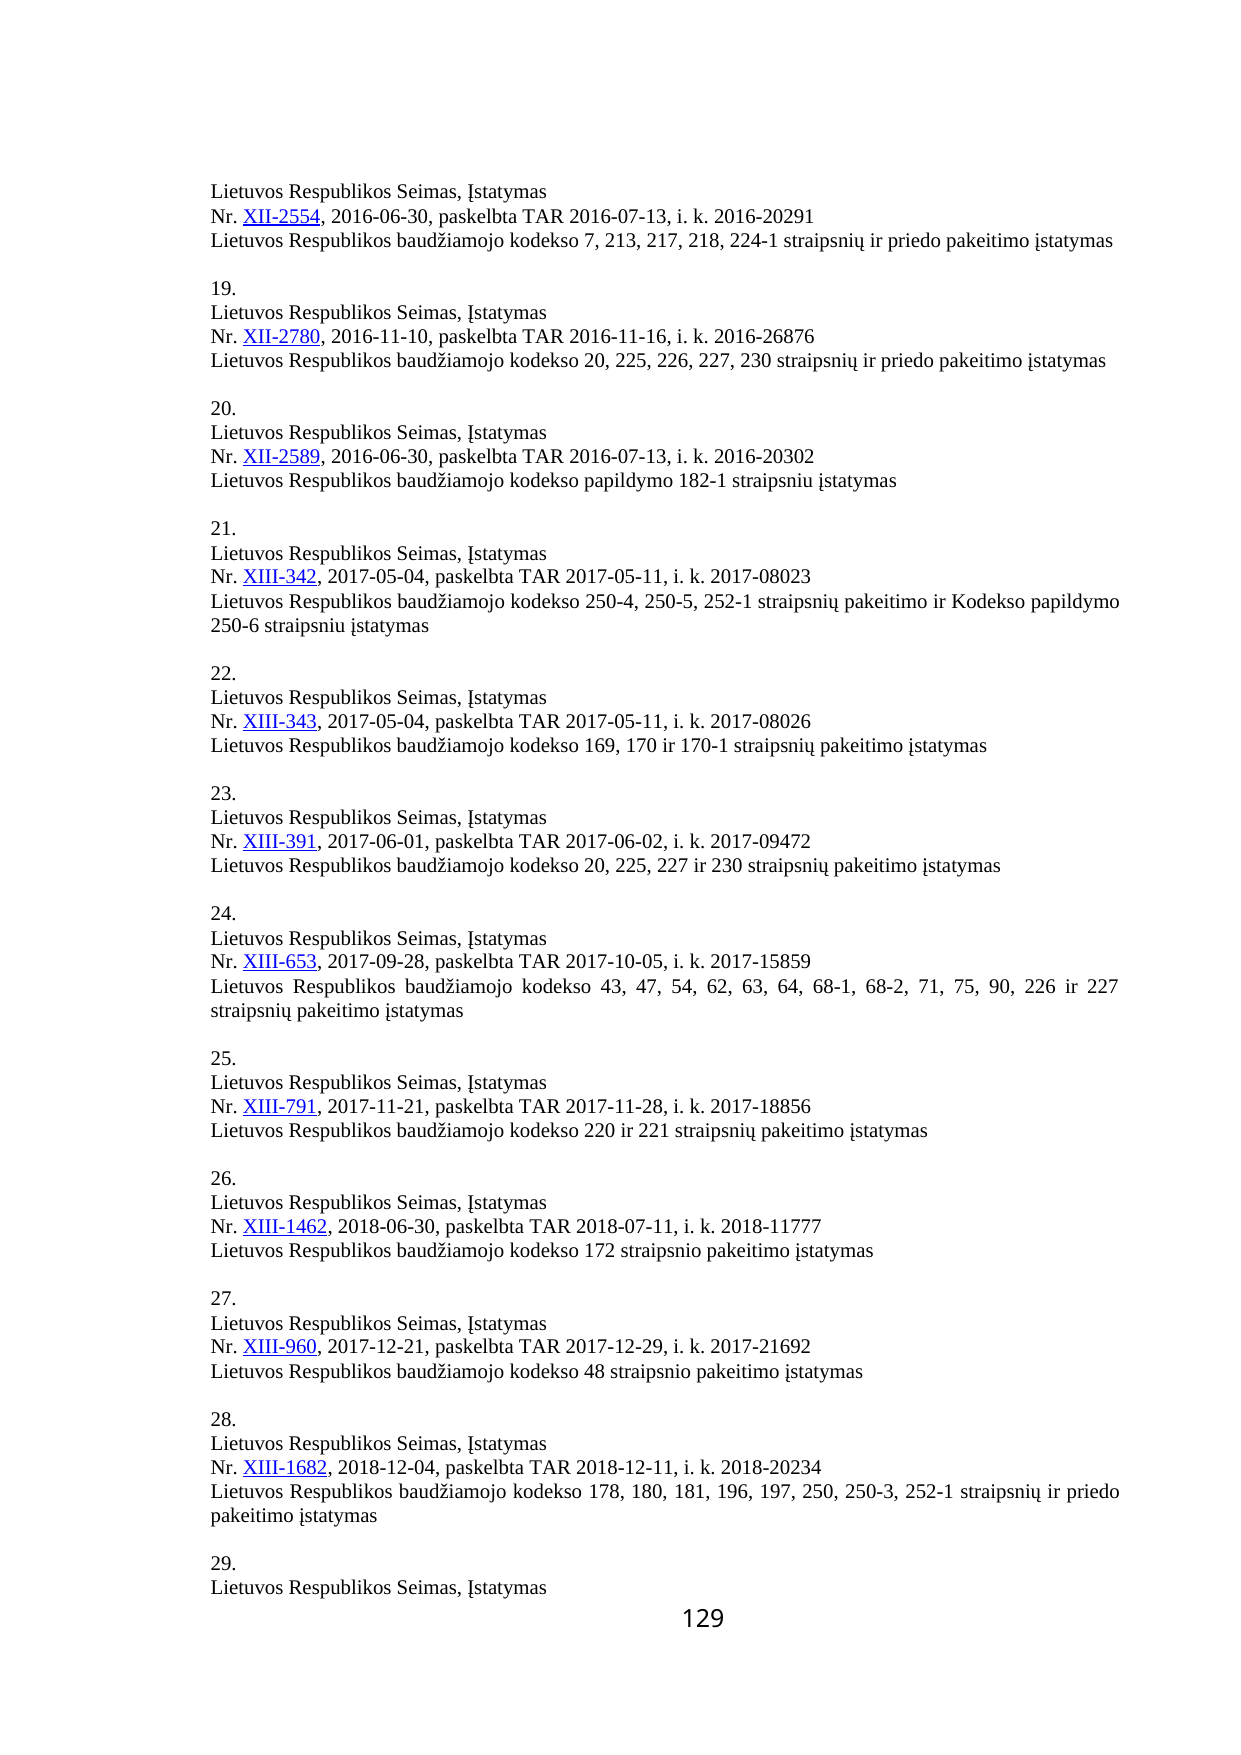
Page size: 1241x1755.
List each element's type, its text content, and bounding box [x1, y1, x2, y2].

text 23. [210, 781, 1120, 805]
text Lietuvos Respublikos Seimas, Įstatymas [210, 540, 1120, 564]
text Nr. XIII-960, 2017-12-21, paskelbta TAR 2017-12-29, i. k. 2017-21692 [210, 1334, 1120, 1358]
text 29. [210, 1551, 1120, 1575]
text 21. [210, 516, 1120, 540]
text Lietuvos Respublikos Seimas, Įstatymas [210, 179, 1120, 203]
text Lietuvos Respublikos baudžiamojo kodekso 20, 225, 227 ir 230 straipsnių pakeitimo įstatymas [210, 853, 1120, 877]
text Lietuvos Respublikos baudžiamojo kodekso 7, 213, 217, 218, 224-1 straipsnių ir priedo pakeitimo įstatymas [210, 228, 1120, 252]
text Lietuvos Respublikos Seimas, Įstatymas [210, 1431, 1120, 1455]
text Lietuvos Respublikos Seimas, Įstatymas [210, 1575, 1120, 1599]
text Lietuvos Respublikos Seimas, Įstatymas [210, 1310, 1120, 1334]
text Lietuvos Respublikos baudžiamojo kodekso 43, 47, 54, 62, 63, 64, 68-1, 68-2, 71, 75, 90, 226 ir 227 straipsnių pakeitimo įstatymas [210, 973, 1120, 1022]
text Lietuvos Respublikos Seimas, Įstatymas [210, 420, 1120, 444]
text Lietuvos Respublikos Seimas, Įstatymas [210, 685, 1120, 709]
text Lietuvos Respublikos Seimas, Įstatymas [210, 300, 1120, 324]
text Lietuvos Respublikos Seimas, Įstatymas [210, 925, 1120, 949]
text Nr. XIII-1462, 2018-06-30, paskelbta TAR 2018-07-11, i. k. 2018-11777 [210, 1214, 1120, 1238]
text Lietuvos Respublikos baudžiamojo kodekso 178, 180, 181, 196, 197, 250, 250-3, 252-1 straipsnių ir priedo pakeitimo įstatymas [210, 1479, 1120, 1527]
text 19. [210, 276, 1120, 300]
text Nr. XIII-1682, 2018-12-04, paskelbta TAR 2018-12-11, i. k. 2018-20234 [210, 1455, 1120, 1479]
text Nr. XIII-343, 2017-05-04, paskelbta TAR 2017-05-11, i. k. 2017-08026 [210, 709, 1120, 733]
text Lietuvos Respublikos baudžiamojo kodekso 169, 170 ir 170-1 straipsnių pakeitimo įstatymas [210, 733, 1120, 757]
text 28. [210, 1407, 1120, 1431]
text Lietuvos Respublikos baudžiamojo kodekso papildymo 182-1 straipsniu įstatymas [210, 468, 1120, 492]
text Lietuvos Respublikos Seimas, Įstatymas [210, 805, 1120, 829]
text Nr. XIII-653, 2017-09-28, paskelbta TAR 2017-10-05, i. k. 2017-15859 [210, 949, 1120, 973]
text Lietuvos Respublikos Seimas, Įstatymas [210, 1190, 1120, 1214]
text Nr. XIII-791, 2017-11-21, paskelbta TAR 2017-11-28, i. k. 2017-18856 [210, 1094, 1120, 1118]
text 25. [210, 1046, 1120, 1070]
text Lietuvos Respublikos baudžiamojo kodekso 172 straipsnio pakeitimo įstatymas [210, 1238, 1120, 1262]
text 26. [210, 1166, 1120, 1190]
text 22. [210, 661, 1120, 685]
text Lietuvos Respublikos baudžiamojo kodekso 250-4, 250-5, 252-1 straipsnių pakeitimo ir Kodekso papildymo 250-6 straipsniu įstatymas [210, 588, 1120, 637]
text Nr. XIII-391, 2017-06-01, paskelbta TAR 2017-06-02, i. k. 2017-09472 [210, 829, 1120, 853]
text Nr. XII-2780, 2016-11-10, paskelbta TAR 2016-11-16, i. k. 2016-26876 [210, 324, 1120, 348]
text 27. [210, 1286, 1120, 1310]
text Lietuvos Respublikos baudžiamojo kodekso 220 ir 221 straipsnių pakeitimo įstatymas [210, 1118, 1120, 1142]
text Lietuvos Respublikos Seimas, Įstatymas [210, 1070, 1120, 1094]
text 24. [210, 901, 1120, 925]
text Nr. XIII-342, 2017-05-04, paskelbta TAR 2017-05-11, i. k. 2017-08023 [210, 564, 1120, 588]
text 20. [210, 396, 1120, 420]
text Lietuvos Respublikos baudžiamojo kodekso 48 straipsnio pakeitimo įstatymas [210, 1358, 1120, 1383]
text Nr. XII-2554, 2016-06-30, paskelbta TAR 2016-07-13, i. k. 2016-20291 [210, 203, 1120, 228]
text Lietuvos Respublikos baudžiamojo kodekso 20, 225, 226, 227, 230 straipsnių ir priedo pakeitimo įstatymas [210, 348, 1120, 372]
text Nr. XII-2589, 2016-06-30, paskelbta TAR 2016-07-13, i. k. 2016-20302 [210, 444, 1120, 468]
